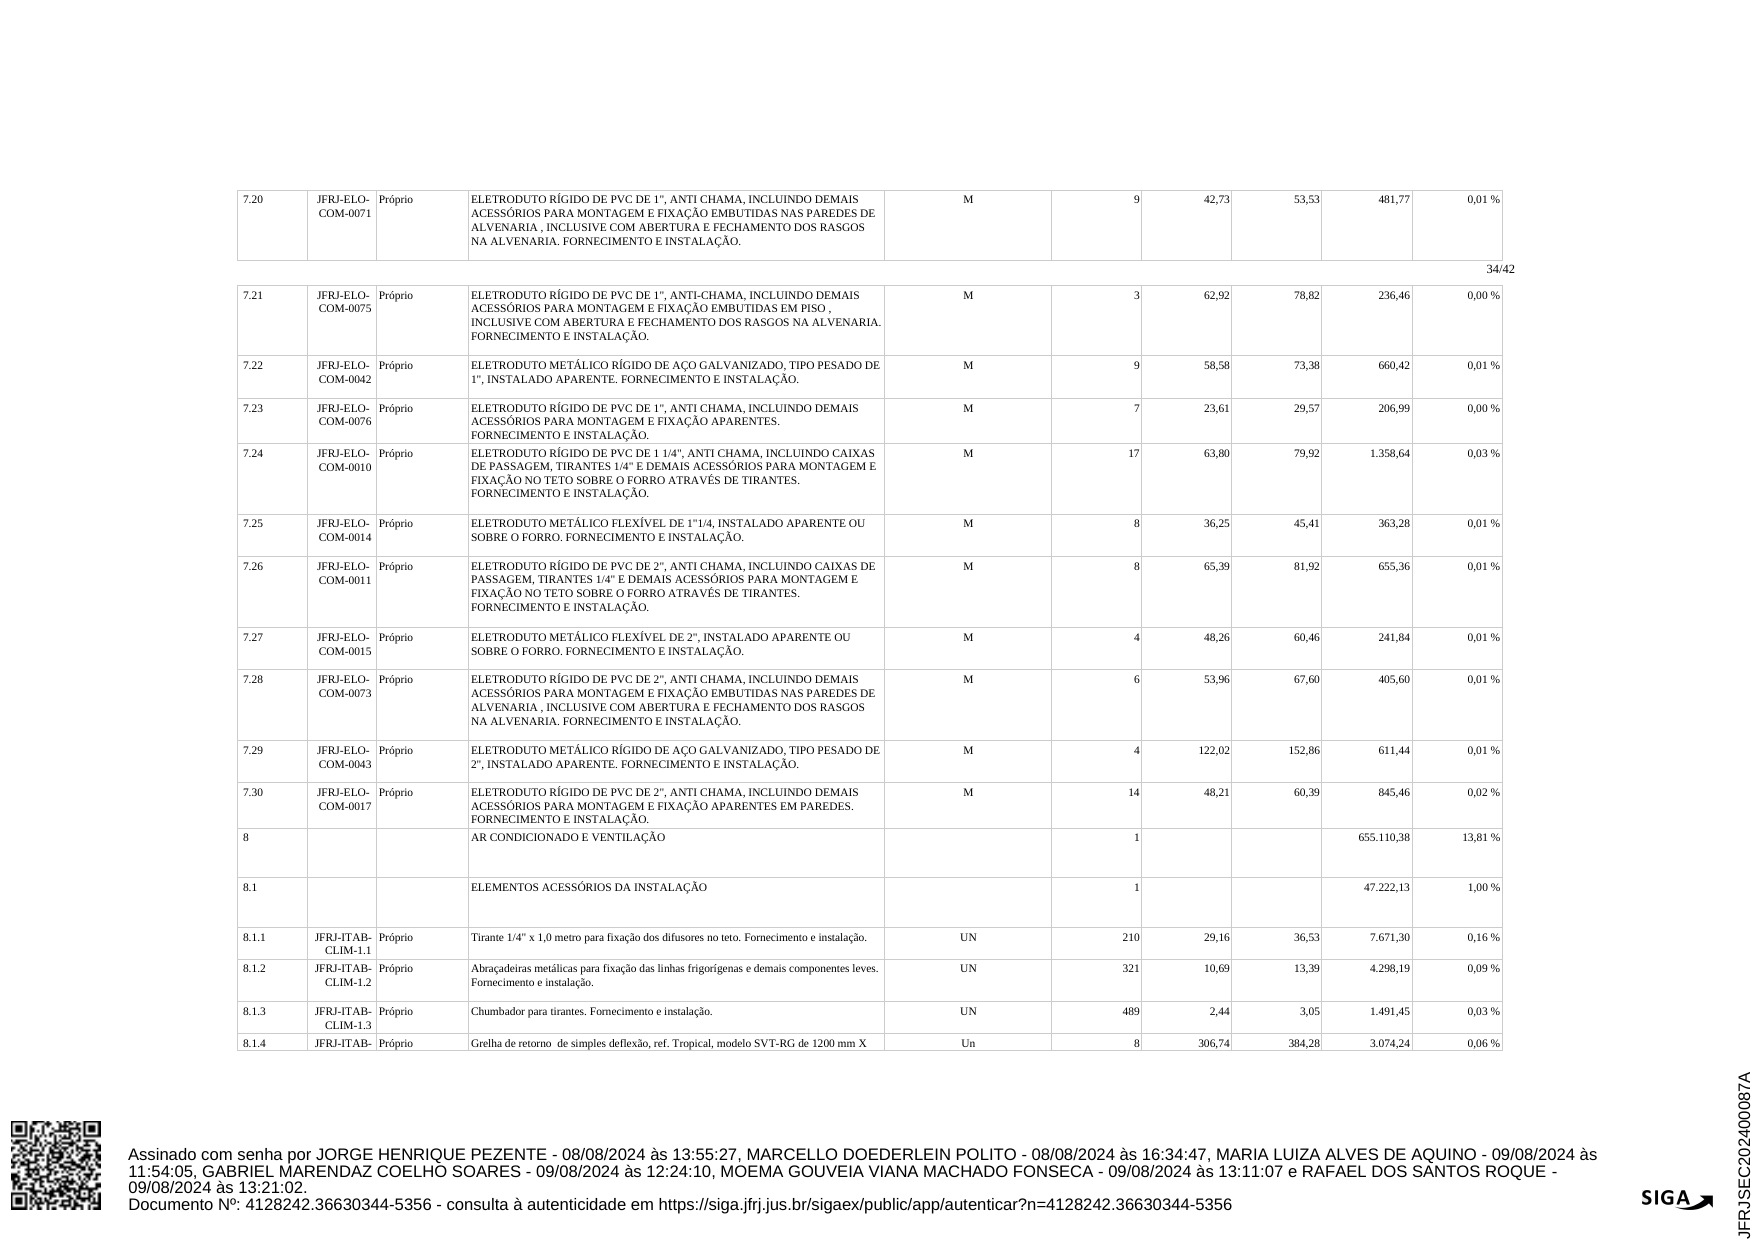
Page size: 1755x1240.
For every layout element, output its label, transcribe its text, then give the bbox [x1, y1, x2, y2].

table_cell Abraçadeiras metálicas para fixação das linhas frigorígenas e demais componentes leves. Fornecimento e instalação. [469, 960, 884, 1001]
table_cell 321 [1052, 960, 1141, 1001]
table_cell 3,05 [1232, 1002, 1321, 1033]
table_cell Próprio [377, 1002, 468, 1033]
table_cell 65,39 [1142, 557, 1231, 627]
table_cell Próprio [377, 444, 468, 513]
table_cell 611,44 [1322, 741, 1412, 782]
table_cell JFRJ-ITAB- CLIM-1.3 [308, 1002, 376, 1033]
table_cell 7.671,30 [1322, 928, 1412, 958]
table_cell 8 [238, 829, 307, 877]
table_cell JFRJ-ELO- COM-0073 [308, 670, 376, 740]
table_cell 1.491,45 [1322, 1002, 1412, 1033]
table_header JFRJ-ELO- COM-0075 [308, 286, 376, 355]
table_cell Tirante 1/4" x 1,0 metro para fixação dos difusores no teto. Fornecimento e instalação. [469, 928, 884, 958]
table_cell ELETRODUTO RÍGIDO DE PVC DE 1", ANTI CHAMA, INCLUINDO DEMAIS ACESSÓRIOS PARA MONTAGEM E FIXAÇÃO EMBUTIDAS NAS PAREDES DE ALVENARIA , INCLUSIVE COM ABERTURA E FECHAMENTO DOS RASGOS NA ALVENARIA. FORNECIMENTO E INSTALAÇÃO. [469, 191, 884, 260]
table_cell 0,01 % [1413, 741, 1502, 782]
table_cell 4 [1052, 628, 1141, 669]
table_cell ELETRODUTO METÁLICO RÍGIDO DE AÇO GALVANIZADO, TIPO PESADO DE 1", INSTALADO APARENTE. FORNECIMENTO E INSTALAÇÃO. [469, 356, 884, 398]
table_cell 1.358,64 [1322, 444, 1412, 513]
table_cell Próprio [377, 960, 468, 1001]
table_cell M [885, 628, 1051, 669]
table_cell 0,01 % [1413, 515, 1502, 556]
table_cell 3.074,24 [1322, 1034, 1412, 1050]
table_cell Próprio [377, 399, 468, 443]
table_cell 122,02 [1142, 741, 1231, 782]
table_cell 405,60 [1322, 670, 1412, 740]
table_cell 7.26 [238, 557, 307, 627]
table_cell [885, 829, 1051, 877]
table_cell ELEMENTOS ACESSÓRIOS DA INSTALAÇÃO [469, 878, 884, 927]
table_cell 2,44 [1142, 1002, 1231, 1033]
table_cell 7.23 [238, 399, 307, 443]
table_cell 48,21 [1142, 783, 1231, 827]
table_cell 8 [1052, 515, 1141, 556]
table_cell Próprio [377, 928, 468, 958]
table_cell 13,39 [1232, 960, 1321, 1001]
table_cell 36,53 [1232, 928, 1321, 958]
table_cell ELETRODUTO RÍGIDO DE PVC DE 2", ANTI CHAMA, INCLUINDO DEMAIS ACESSÓRIOS PARA MONTAGEM E FIXAÇÃO EMBUTIDAS NAS PAREDES DE ALVENARIA , INCLUSIVE COM ABERTURA E FECHAMENTO DOS RASGOS NA ALVENARIA. FORNECIMENTO E INSTALAÇÃO. [469, 670, 884, 740]
table_cell 845,46 [1322, 783, 1412, 827]
table_cell UN [885, 960, 1051, 1001]
table_cell M [885, 399, 1051, 443]
table_cell 58,58 [1142, 356, 1231, 398]
table_cell 9 [1052, 191, 1141, 260]
table_cell JFRJ-ELO- COM-0071 [308, 191, 376, 260]
table_header 78,82 [1232, 286, 1321, 355]
table_header ELETRODUTO RÍGIDO DE PVC DE 1", ANTI-CHAMA, INCLUINDO DEMAIS ACESSÓRIOS PARA MONTAGEM E FIXAÇÃO EMBUTIDAS EM PISO , INCLUSIVE COM ABERTURA E FECHAMENTO DOS RASGOS NA ALVENARIA. FORNECIMENTO E INSTALAÇÃO. [469, 286, 884, 355]
table_cell 0,09 % [1413, 960, 1502, 1001]
table_cell Próprio [377, 1034, 468, 1050]
table_cell 63,80 [1142, 444, 1231, 513]
table_cell Próprio [377, 783, 468, 827]
table_cell 0,03 % [1413, 1002, 1502, 1033]
table_cell ELETRODUTO RÍGIDO DE PVC DE 1", ANTI CHAMA, INCLUINDO DEMAIS ACESSÓRIOS PARA MONTAGEM E FIXAÇÃO APARENTES. FORNECIMENTO E INSTALAÇÃO. [469, 399, 884, 443]
table_header 0,00 % [1413, 286, 1502, 355]
table_cell 8 [1052, 1034, 1141, 1050]
table_cell 17 [1052, 444, 1141, 513]
table_cell JFRJ-ELO- COM-0015 [308, 628, 376, 669]
table_cell 660,42 [1322, 356, 1412, 398]
table_header 7.21 [238, 286, 307, 355]
table_cell 73,38 [1232, 356, 1321, 398]
table_cell 241,84 [1322, 628, 1412, 669]
table_cell [308, 829, 376, 877]
table_header 3 [1052, 286, 1141, 355]
table_cell 0,00 % [1413, 399, 1502, 443]
table_cell 7.25 [238, 515, 307, 556]
table_cell Próprio [377, 741, 468, 782]
table_cell 8.1.1 [238, 928, 307, 958]
table_header 62,92 [1142, 286, 1231, 355]
table_cell 306,74 [1142, 1034, 1231, 1050]
table_cell UN [885, 928, 1051, 958]
table_cell Grelha de retorno de simples deflexão, ref. Tropical, modelo SVT-RG de 1200 mm X [469, 1034, 884, 1050]
table_cell 8.1.4 [238, 1034, 307, 1050]
table_cell ELETRODUTO METÁLICO FLEXÍVEL DE 1"1/4, INSTALADO APARENTE OU SOBRE O FORRO. FORNECIMENTO E INSTALAÇÃO. [469, 515, 884, 556]
table_cell 8.1.3 [238, 1002, 307, 1033]
table_cell ELETRODUTO METÁLICO FLEXÍVEL DE 2", INSTALADO APARENTE OU SOBRE O FORRO. FORNECIMENTO E INSTALAÇÃO. [469, 628, 884, 669]
table_cell 36,25 [1142, 515, 1231, 556]
table_cell 363,28 [1322, 515, 1412, 556]
table_cell JFRJ-ELO- COM-0014 [308, 515, 376, 556]
table_cell 29,16 [1142, 928, 1231, 958]
table_cell 67,60 [1232, 670, 1321, 740]
table_cell ELETRODUTO RÍGIDO DE PVC DE 1 1/4", ANTI CHAMA, INCLUINDO CAIXAS DE PASSAGEM, TIRANTES 1/4" E DEMAIS ACESSÓRIOS PARA MONTAGEM E FIXAÇÃO NO TETO SOBRE O FORRO ATRAVÉS DE TIRANTES. FORNECIMENTO E INSTALAÇÃO. [469, 444, 884, 513]
table_cell 7.29 [238, 741, 307, 782]
table_cell [1232, 878, 1321, 927]
table_cell [377, 878, 468, 927]
table_cell JFRJ-ITAB- CLIM-1.1 [308, 928, 376, 958]
table_cell 53,53 [1232, 191, 1321, 260]
table_cell 1 [1052, 829, 1141, 877]
table_cell 0,01 % [1413, 628, 1502, 669]
table_cell 7.30 [238, 783, 307, 827]
table_cell 1,00 % [1413, 878, 1502, 927]
table_cell 0,01 % [1413, 557, 1502, 627]
table_cell M [885, 557, 1051, 627]
table_cell Próprio [377, 557, 468, 627]
table_cell 81,92 [1232, 557, 1321, 627]
table_cell M [885, 515, 1051, 556]
table_cell 655.110,38 [1322, 829, 1412, 877]
table_cell [1142, 829, 1231, 877]
table_cell 152,86 [1232, 741, 1321, 782]
table_cell 47.222,13 [1322, 878, 1412, 927]
table_cell Próprio [377, 670, 468, 740]
table_cell 0,16 % [1413, 928, 1502, 958]
table_cell JFRJ-ELO- COM-0043 [308, 741, 376, 782]
table_cell Un [885, 1034, 1051, 1050]
table_cell 9 [1052, 356, 1141, 398]
table_cell ELETRODUTO RÍGIDO DE PVC DE 2", ANTI CHAMA, INCLUINDO CAIXAS DE PASSAGEM, TIRANTES 1/4" E DEMAIS ACESSÓRIOS PARA MONTAGEM E FIXAÇÃO NO TETO SOBRE O FORRO ATRAVÉS DE TIRANTES. FORNECIMENTO E INSTALAÇÃO. [469, 557, 884, 627]
table_cell 210 [1052, 928, 1141, 958]
table_header M [885, 286, 1051, 355]
table_cell 10,69 [1142, 960, 1231, 1001]
table_cell 53,96 [1142, 670, 1231, 740]
table_cell 7 [1052, 399, 1141, 443]
table_cell 23,61 [1142, 399, 1231, 443]
table_cell 45,41 [1232, 515, 1321, 556]
table_cell ELETRODUTO RÍGIDO DE PVC DE 2", ANTI CHAMA, INCLUINDO DEMAIS ACESSÓRIOS PARA MONTAGEM E FIXAÇÃO APARENTES EM PAREDES. FORNECIMENTO E INSTALAÇÃO. [469, 783, 884, 827]
table_header 236,46 [1322, 286, 1412, 355]
table_cell 8.1 [238, 878, 307, 927]
table_cell 481,77 [1322, 191, 1412, 260]
table_cell [308, 878, 376, 927]
table_cell 7.27 [238, 628, 307, 669]
table_cell Próprio [377, 515, 468, 556]
table_cell JFRJ-ELO- COM-0042 [308, 356, 376, 398]
table_cell JFRJ-ELO- COM-0017 [308, 783, 376, 827]
table_header Próprio [377, 286, 468, 355]
table_cell AR CONDICIONADO E VENTILAÇÃO [469, 829, 884, 877]
table_cell UN [885, 1002, 1051, 1033]
table_cell 8 [1052, 557, 1141, 627]
table_cell Próprio [377, 628, 468, 669]
table_cell 0,01 % [1413, 191, 1502, 260]
table_cell JFRJ-ELO- COM-0076 [308, 399, 376, 443]
table_cell 13,81 % [1413, 829, 1502, 877]
table_cell 4 [1052, 741, 1141, 782]
table_cell 60,39 [1232, 783, 1321, 827]
table_cell 489 [1052, 1002, 1141, 1033]
table_cell 655,36 [1322, 557, 1412, 627]
table_cell M [885, 783, 1051, 827]
table_cell M [885, 741, 1051, 782]
table_cell 14 [1052, 783, 1141, 827]
table_cell JFRJ-ITAB- CLIM-1.2 [308, 960, 376, 1001]
table_cell ELETRODUTO METÁLICO RÍGIDO DE AÇO GALVANIZADO, TIPO PESADO DE 2", INSTALADO APARENTE. FORNECIMENTO E INSTALAÇÃO. [469, 741, 884, 782]
table_cell M [885, 670, 1051, 740]
table_cell [1232, 829, 1321, 877]
table_cell 384,28 [1232, 1034, 1321, 1050]
table_cell 7.20 [238, 191, 307, 260]
table_cell 7.22 [238, 356, 307, 398]
table_cell 29,57 [1232, 399, 1321, 443]
table_cell M [885, 191, 1051, 260]
table_cell [377, 829, 468, 877]
table_cell 6 [1052, 670, 1141, 740]
table_cell 79,92 [1232, 444, 1321, 513]
table_cell 4.298,19 [1322, 960, 1412, 1001]
table_cell Chumbador para tirantes. Fornecimento e instalação. [469, 1002, 884, 1033]
table_cell 0,01 % [1413, 670, 1502, 740]
table_cell JFRJ-ELO- COM-0010 [308, 444, 376, 513]
text 34/42 [237, 261, 1516, 276]
table_cell M [885, 444, 1051, 513]
table_cell 206,99 [1322, 399, 1412, 443]
table_cell M [885, 356, 1051, 398]
table_cell 0,02 % [1413, 783, 1502, 827]
table_cell 42,73 [1142, 191, 1231, 260]
table_cell Próprio [377, 191, 468, 260]
table_cell 8.1.2 [238, 960, 307, 1001]
table_cell 0,06 % [1413, 1034, 1502, 1050]
table_cell [885, 878, 1051, 927]
table_cell 1 [1052, 878, 1141, 927]
table_cell 60,46 [1232, 628, 1321, 669]
table_cell 0,01 % [1413, 356, 1502, 398]
table_cell 7.24 [238, 444, 307, 513]
table_cell 48,26 [1142, 628, 1231, 669]
table_cell [1142, 878, 1231, 927]
table_cell JFRJ-ELO- COM-0011 [308, 557, 376, 627]
table_cell 7.28 [238, 670, 307, 740]
table_cell JFRJ-ITAB- [308, 1034, 376, 1050]
table_cell Próprio [377, 356, 468, 398]
table_cell 0,03 % [1413, 444, 1502, 513]
